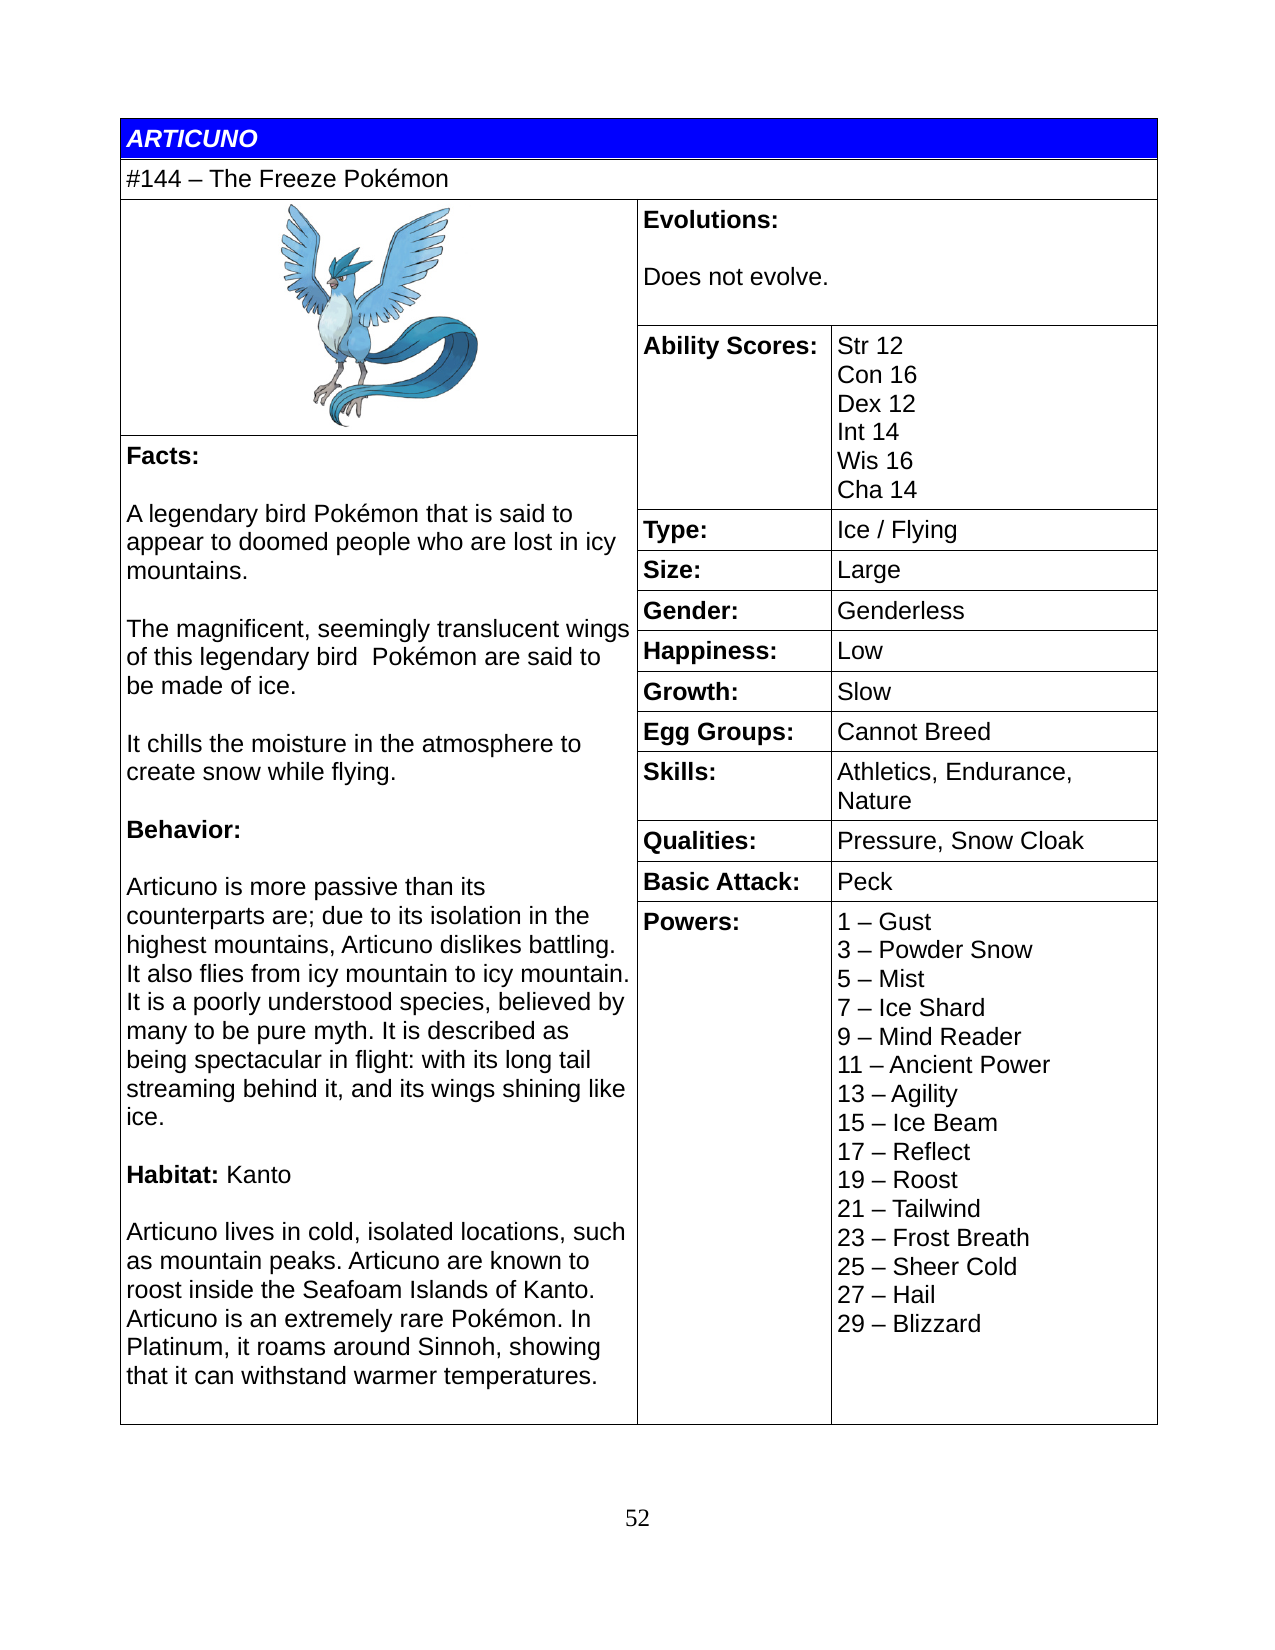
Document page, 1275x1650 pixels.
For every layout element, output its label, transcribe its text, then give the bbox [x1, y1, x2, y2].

table_cell Gender: [638, 591, 831, 630]
table_cell Evolutions: Does not evolve. [638, 200, 1157, 325]
table_cell Genderless [832, 591, 1157, 630]
table_cell Egg Groups: [638, 712, 831, 751]
table_cell Athletics, Endurance, Nature [832, 752, 1157, 820]
table_cell Large [832, 551, 1157, 590]
table_cell Skills: [638, 752, 831, 820]
table_cell Type: [638, 510, 831, 550]
table_cell Slow [832, 672, 1157, 711]
picture [278, 204, 480, 430]
table_cell Ability Scores: [638, 326, 831, 509]
table_cell Powers: [638, 902, 831, 1424]
table_cell #144 – The Freeze Pokémon [121, 160, 1157, 199]
table_cell Basic Attack: [638, 862, 831, 901]
table_cell [121, 200, 637, 435]
table_cell Low [832, 631, 1157, 671]
table_cell 1 – Gust 3 – Powder Snow 5 – Mist 7 – Ice Shard 9 – Mind Reader 11 – Ancient Power 13 – Agility 15 – Ice Beam 17 – Reflect 19 – Roost 21 – Tailwind 23 – Frost Breath 25 – Sheer Cold 27 – Hail 29 – Blizzard [832, 902, 1157, 1424]
table_cell Growth: [638, 672, 831, 711]
table_cell Ice / Flying [832, 510, 1157, 550]
table_cell Peck [832, 862, 1157, 901]
table_cell Qualities: [638, 821, 831, 861]
table_cell Happiness: [638, 631, 831, 671]
table_cell Pressure, Snow Cloak [832, 821, 1157, 861]
table_cell Facts: A legendary bird Pokémon that is said to appear to doomed people who are lost in icy mountains. The magnificent, seemingly translucent wings of this legendary bird Pokémon are said to be made of ice. It chills the moisture in the atmosphere to create snow while flying. Behavior: Articuno is more passive than its counterparts are; due to its isolation in the highest mountains, Articuno dislikes battling. It also flies from icy mountain to icy mountain. It is a poorly understood species, believed by many to be pure myth. It is described as being spectacular in flight: with its long tail streaming behind it, and its wings shining like ice. Habitat: Kanto Articuno lives in cold, isolated locations, such as mountain peaks. Articuno are known to roost inside the Seafoam Islands of Kanto. Articuno is an extremely rare Pokémon. In Platinum, it roams around Sinnoh, showing that it can withstand warmer temperatures. [121, 436, 637, 1424]
table_header ARTICUNO [121, 119, 1157, 158]
table_cell Size: [638, 551, 831, 590]
table_cell Str 12 Con 16 Dex 12 Int 14 Wis 16 Cha 14 [832, 326, 1157, 509]
table_cell Cannot Breed [832, 712, 1157, 751]
